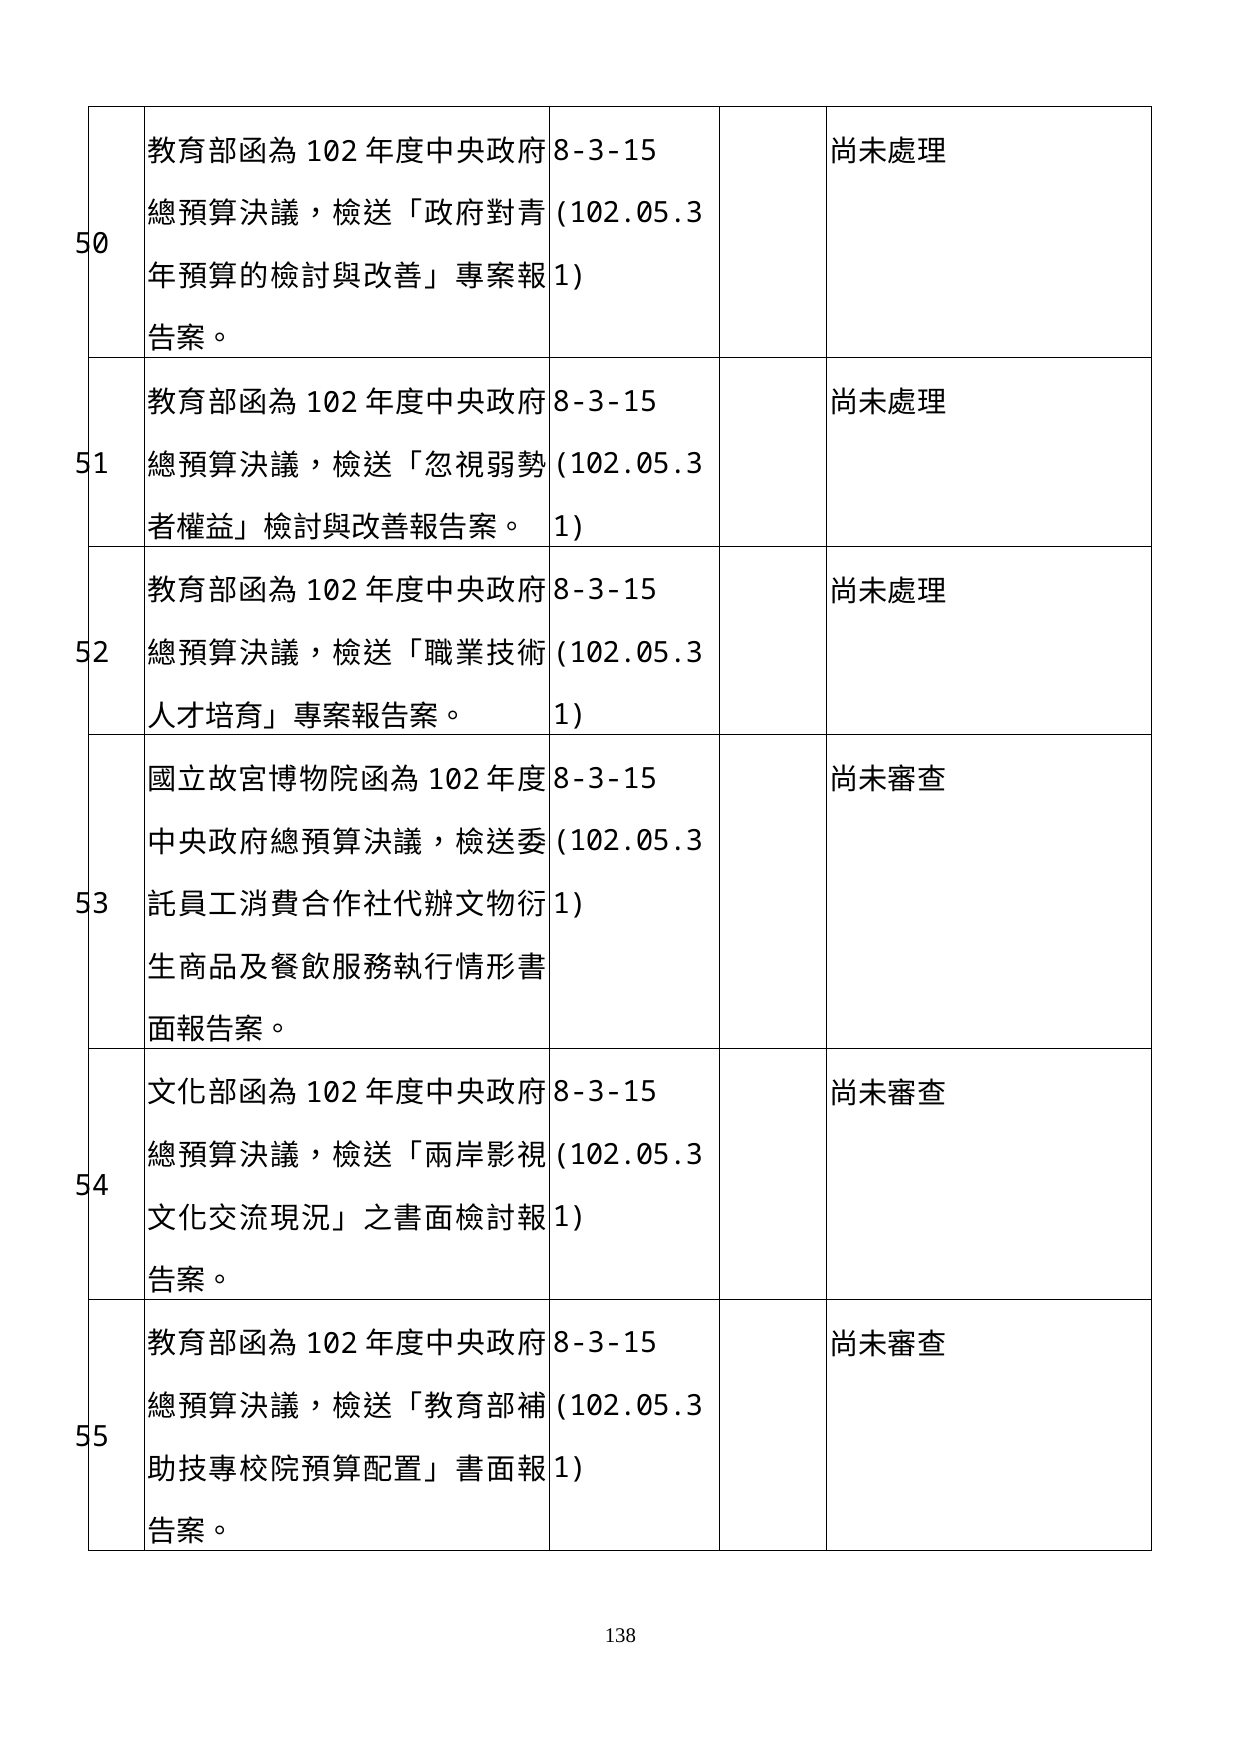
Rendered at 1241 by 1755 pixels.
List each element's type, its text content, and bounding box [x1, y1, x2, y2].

table_cell 8-3-15 (102.05.31) [550, 547, 719, 734]
table_cell 教育部函為102年度中央政府總預算決議，檢送「教育部補助技專校院預算配置」書面報告案。 [145, 1300, 549, 1550]
table_cell 文化部函為102年度中央政府總預算決議，檢送「兩岸影視文化交流現況」之書面檢討報告案。 [145, 1049, 549, 1299]
table_cell [89, 1300, 144, 1550]
table_cell [89, 547, 144, 734]
table_cell 尚未審查 [827, 1049, 1151, 1299]
table_cell [720, 547, 826, 734]
table_cell [720, 107, 826, 357]
table_cell 教育部函為102年度中央政府總預算決議，檢送「忽視弱勢者權益」檢討與改善報告案。 [145, 358, 549, 546]
table_cell [720, 735, 826, 1048]
table_cell 8-3-15 (102.05.31) [550, 1300, 719, 1550]
table_cell [89, 358, 144, 546]
table_cell 8-3-15 (102.05.31) [550, 735, 719, 1048]
table_cell [89, 107, 144, 357]
table_cell 8-3-15 (102.05.31) [550, 358, 719, 546]
table_cell [720, 358, 826, 546]
table_cell [89, 735, 144, 1048]
table_cell 尚未處理 [827, 107, 1151, 357]
table_cell 尚未處理 [827, 547, 1151, 734]
table_cell 8-3-15 (102.05.31) [550, 1049, 719, 1299]
table_cell [720, 1300, 826, 1550]
table_cell 教育部函為102年度中央政府總預算決議，檢送「職業技術人才培育」專案報告案。 [145, 547, 549, 734]
table_cell 教育部函為102年度中央政府總預算決議，檢送「政府對青年預算的檢討與改善」專案報告案。 [145, 107, 549, 357]
table_cell 尚未審查 [827, 1300, 1151, 1550]
table_cell [720, 1049, 826, 1299]
table_cell 尚未處理 [827, 358, 1151, 546]
table_cell 國立故宮博物院函為102年度中央政府總預算決議，檢送委託員工消費合作社代辦文物衍生商品及餐飲服務執行情形書面報告案。 [145, 735, 549, 1048]
table_cell 尚未審查 [827, 735, 1151, 1048]
table_cell 8-3-15 (102.05.31) [550, 107, 719, 357]
table_cell [89, 1049, 144, 1299]
